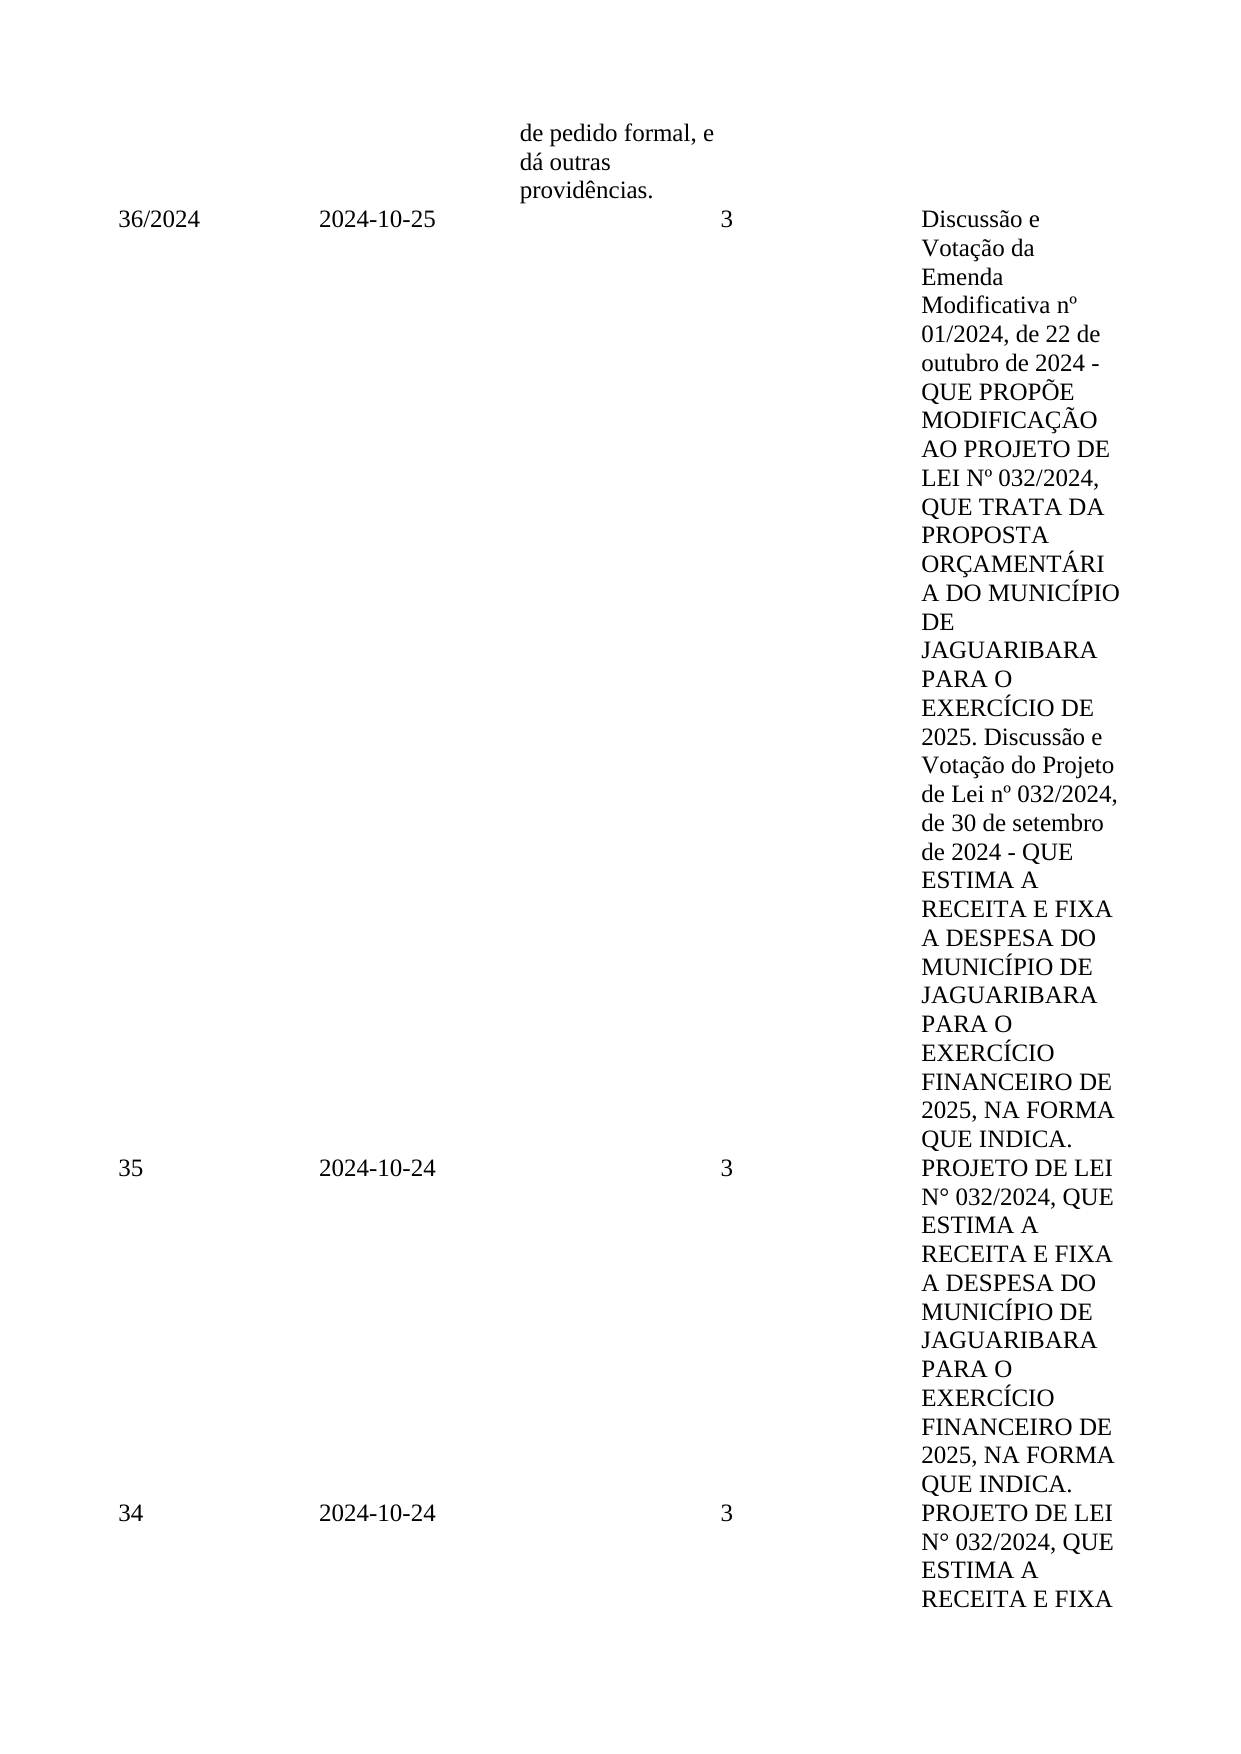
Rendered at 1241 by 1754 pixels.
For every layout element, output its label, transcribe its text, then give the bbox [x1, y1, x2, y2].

table_cell [720, 118, 921, 204]
table_cell [520, 1498, 720, 1613]
table_cell [118, 118, 319, 204]
table_cell 35 [118, 1153, 319, 1498]
table_cell [921, 118, 1122, 204]
table_cell Discussão e Votação da Emenda Modificativa nº 01/2024, de 22 de outubro de 2024 - QUE PROPÕE MODIFICAÇÃO AO PROJETO DE LEI Nº 032/2024, QUE TRATA DA PROPOSTA ORÇAMENTÁRIA DO MUNICÍPIO DE JAGUARIBARA PARA O EXERCÍCIO DE 2025. Discussão e Votação do Projeto de Lei nº 032/2024, de 30 de setembro de 2024 - QUE ESTIMA A RECEITA E FIXA A DESPESA DO MUNICÍPIO DE JAGUARIBARA PARA O EXERCÍCIO FINANCEIRO DE 2025, NA FORMA QUE INDICA. [921, 204, 1122, 1153]
table_cell de pedido formal, e dá outras providências. [520, 118, 720, 204]
table_cell 34 [118, 1498, 319, 1613]
table_cell 2024-10-24 [319, 1498, 519, 1613]
table_cell PROJETO DE LEI N° 032/2024, QUE ESTIMA A RECEITA E FIXA A DESPESA DO MUNICÍPIO DE JAGUARIBARA PARA O EXERCÍCIO FINANCEIRO DE 2025, NA FORMA QUE INDICA. [921, 1153, 1122, 1498]
table_cell 2024-10-25 [319, 204, 519, 1153]
table_cell [319, 118, 519, 204]
table_cell PROJETO DE LEI N° 032/2024, QUE ESTIMA A RECEITA E FIXA [921, 1498, 1122, 1613]
table_cell [520, 1153, 720, 1498]
table_cell [520, 204, 720, 1153]
table_cell 3 [720, 1498, 921, 1613]
table_cell 2024-10-24 [319, 1153, 519, 1498]
table_cell 3 [720, 204, 921, 1153]
table_cell 36/2024 [118, 204, 319, 1153]
table_cell 3 [720, 1153, 921, 1498]
